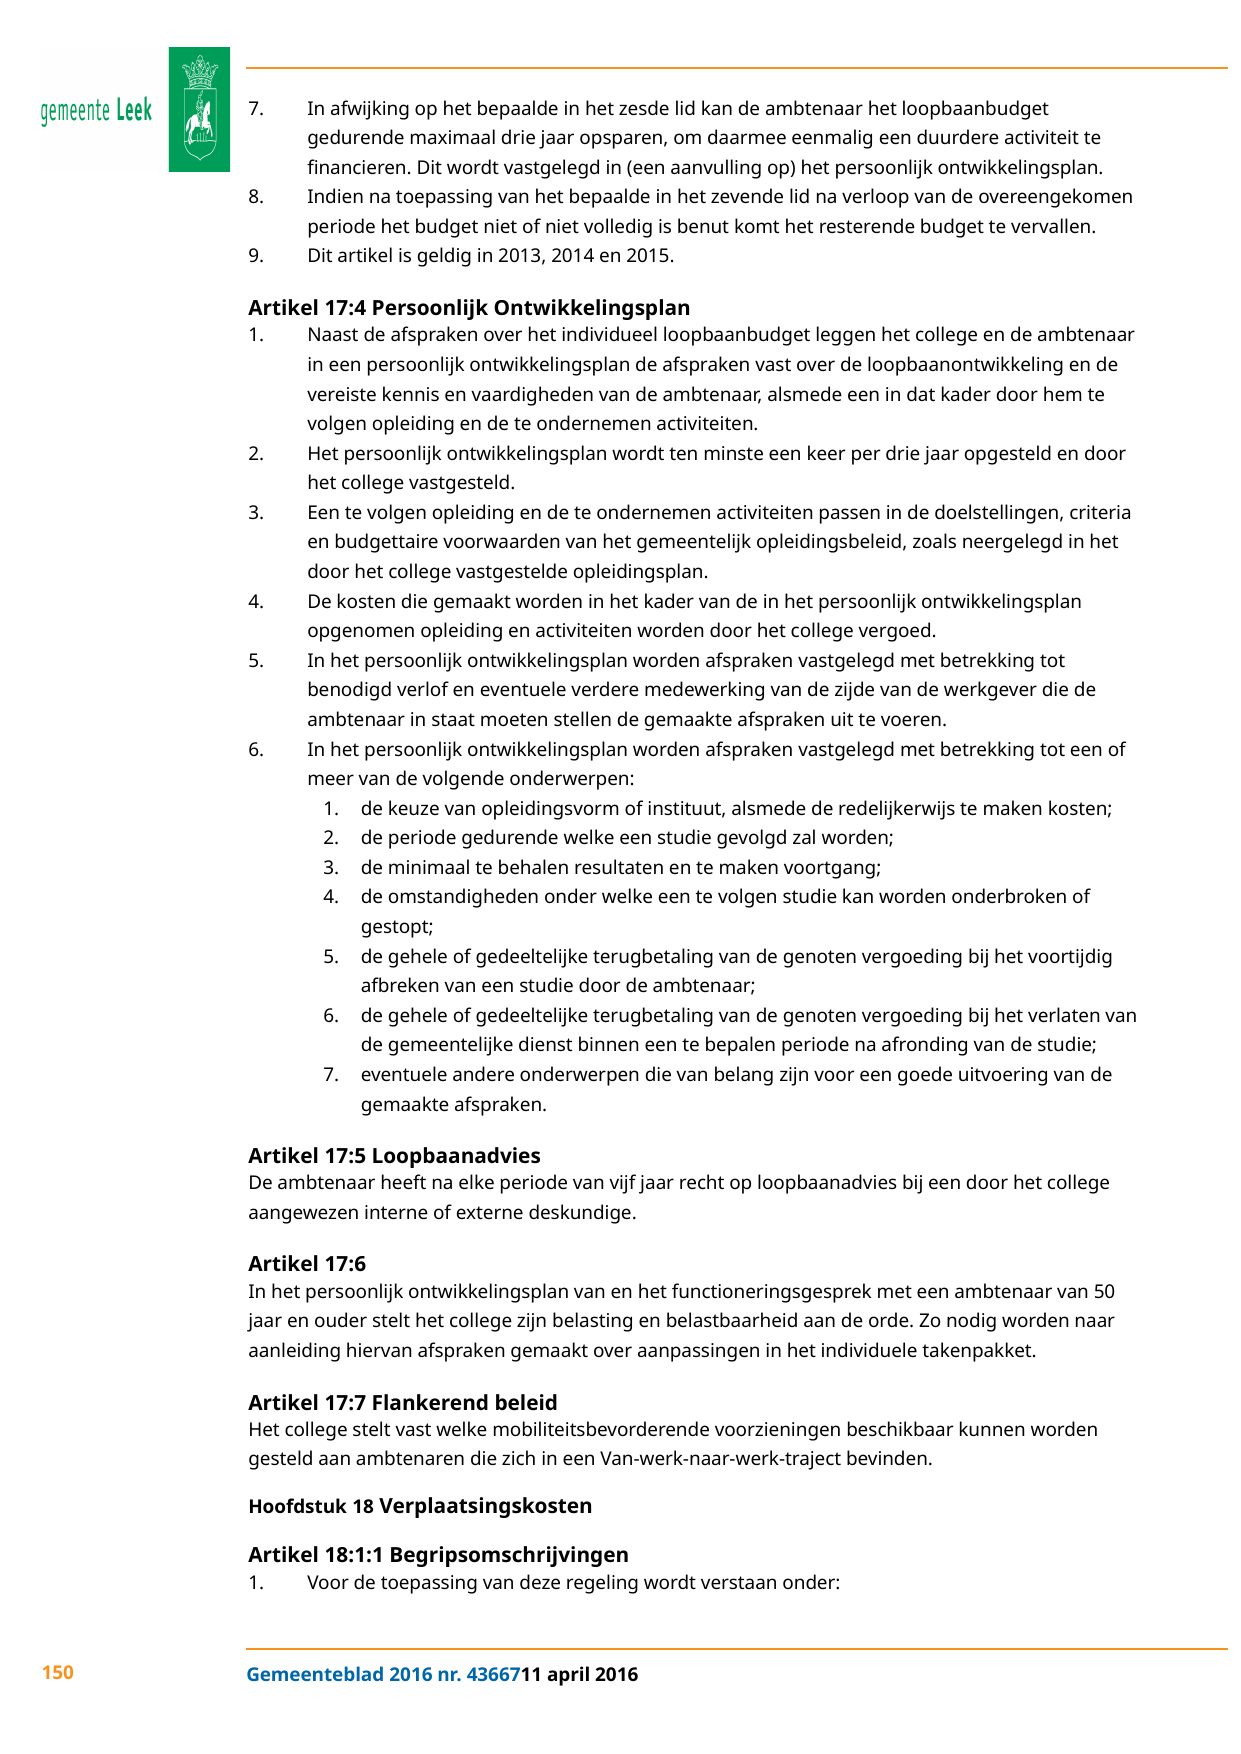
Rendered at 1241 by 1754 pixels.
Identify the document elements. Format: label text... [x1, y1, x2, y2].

list De kosten die gemaakt worden in het kader van de in het persoonlijk ontwikkelingsplan opgenomen opleiding en activiteiten worden door het college vergoed. [248, 588, 1152, 643]
text Hoofdstuk 18 Verplaatsingskosten [248, 1491, 1152, 1520]
list In het persoonlijk ontwikkelingsplan worden afspraken vastgelegd met betrekking tot benodigd verlof en eventuele verdere medewerking van de zijde van de werkgever die de ambtenaar in staat moeten stellen de gemaakte afspraken uit te voeren. [248, 647, 1152, 732]
picture [41, 47, 231, 172]
text Artikel 17:6 [248, 1249, 1152, 1278]
text Artikel 17:7 Flankerend beleid [248, 1388, 1152, 1416]
list Voor de toepassing van deze regeling wordt verstaan onder: [248, 1569, 1152, 1595]
list Het persoonlijk ontwikkelingsplan wordt ten minste een keer per drie jaar opgesteld en door het college vastgesteld. [248, 440, 1152, 495]
text Artikel 17:5 Loopbaanadvies [248, 1141, 1152, 1169]
list de omstandigheden onder welke een te volgen studie kan worden onderbroken of gestopt; [323, 884, 1152, 939]
list de periode gedurende welke een studie gevolgd zal worden; [323, 824, 1152, 850]
list Indien na toepassing van het bepaalde in het zevende lid na verloop van de overeengekomen periode het budget niet of niet volledig is benut komt het resterende budget te vervallen. [248, 183, 1152, 239]
text Artikel 18:1:1 Begripsomschrijvingen [248, 1541, 1152, 1569]
list In het persoonlijk ontwikkelingsplan worden afspraken vastgelegd met betrekking tot een of meer van de volgende onderwerpen: [248, 736, 1152, 791]
list de gehele of gedeeltelijke terugbetaling van de genoten vergoeding bij het voortijdig afbreken van een studie door de ambtenaar; [323, 943, 1152, 998]
list In afwijking op het bepaalde in het zesde lid kan de ambtenaar het loopbaanbudget gedurende maximaal drie jaar opsparen, om daarmee eenmalig een duurdere activiteit te financieren. Dit wordt vastgelegd in (een aanvulling op) het persoonlijk ontwikkelingsplan. [248, 95, 1152, 180]
list de gehele of gedeeltelijke terugbetaling van de genoten vergoeding bij het verlaten van de gemeentelijke dienst binnen een te bepalen periode na afronding van de studie; [323, 1002, 1152, 1057]
list Een te volgen opleiding en de te ondernemen activiteiten passen in de doelstellingen, criteria en budgettaire voorwaarden van het gemeentelijk opleidingsbeleid, zoals neergelegd in het door het college vastgestelde opleidingsplan. [248, 499, 1152, 584]
text In het persoonlijk ontwikkelingsplan van en het functioneringsgesprek met een ambtenaar van 50 jaar en ouder stelt het college zijn belasting en belastbaarheid aan de orde. Zo nodig worden naar aanleiding hiervan afspraken gemaakt over aanpassingen in het individuele takenpakket. [248, 1278, 1152, 1363]
text De ambtenaar heeft na elke periode van vijf jaar recht op loopbaanadvies bij een door het college aangewezen interne of externe deskundige. [248, 1169, 1152, 1225]
list eventuele andere onderwerpen die van belang zijn voor een goede uitvoering van de gemaakte afspraken. [323, 1061, 1152, 1116]
list Naast de afspraken over het individueel loopbaanbudget leggen het college en de ambtenaar in een persoonlijk ontwikkelingsplan de afspraken vast over de loopbaanontwikkeling en de vereiste kennis en vaardigheden van de ambtenaar, alsmede een in dat kader door hem te volgen opleiding en de te ondernemen activiteiten. [248, 322, 1152, 436]
text Het college stelt vast welke mobiliteitsbevorderende voorzieningen beschikbaar kunnen worden gesteld aan ambtenaren die zich in een Van-werk-naar-werk-traject bevinden. [248, 1416, 1152, 1471]
list de keuze van opleidingsvorm of instituut, alsmede de redelijkerwijs te maken kosten; [323, 795, 1152, 821]
list de minimaal te behalen resultaten en te maken voortgang; [323, 854, 1152, 880]
list Dit artikel is geldig in 2013, 2014 en 2015. [248, 243, 1152, 268]
text Artikel 17:4 Persoonlijk Ontwikkelingsplan [248, 293, 1152, 322]
